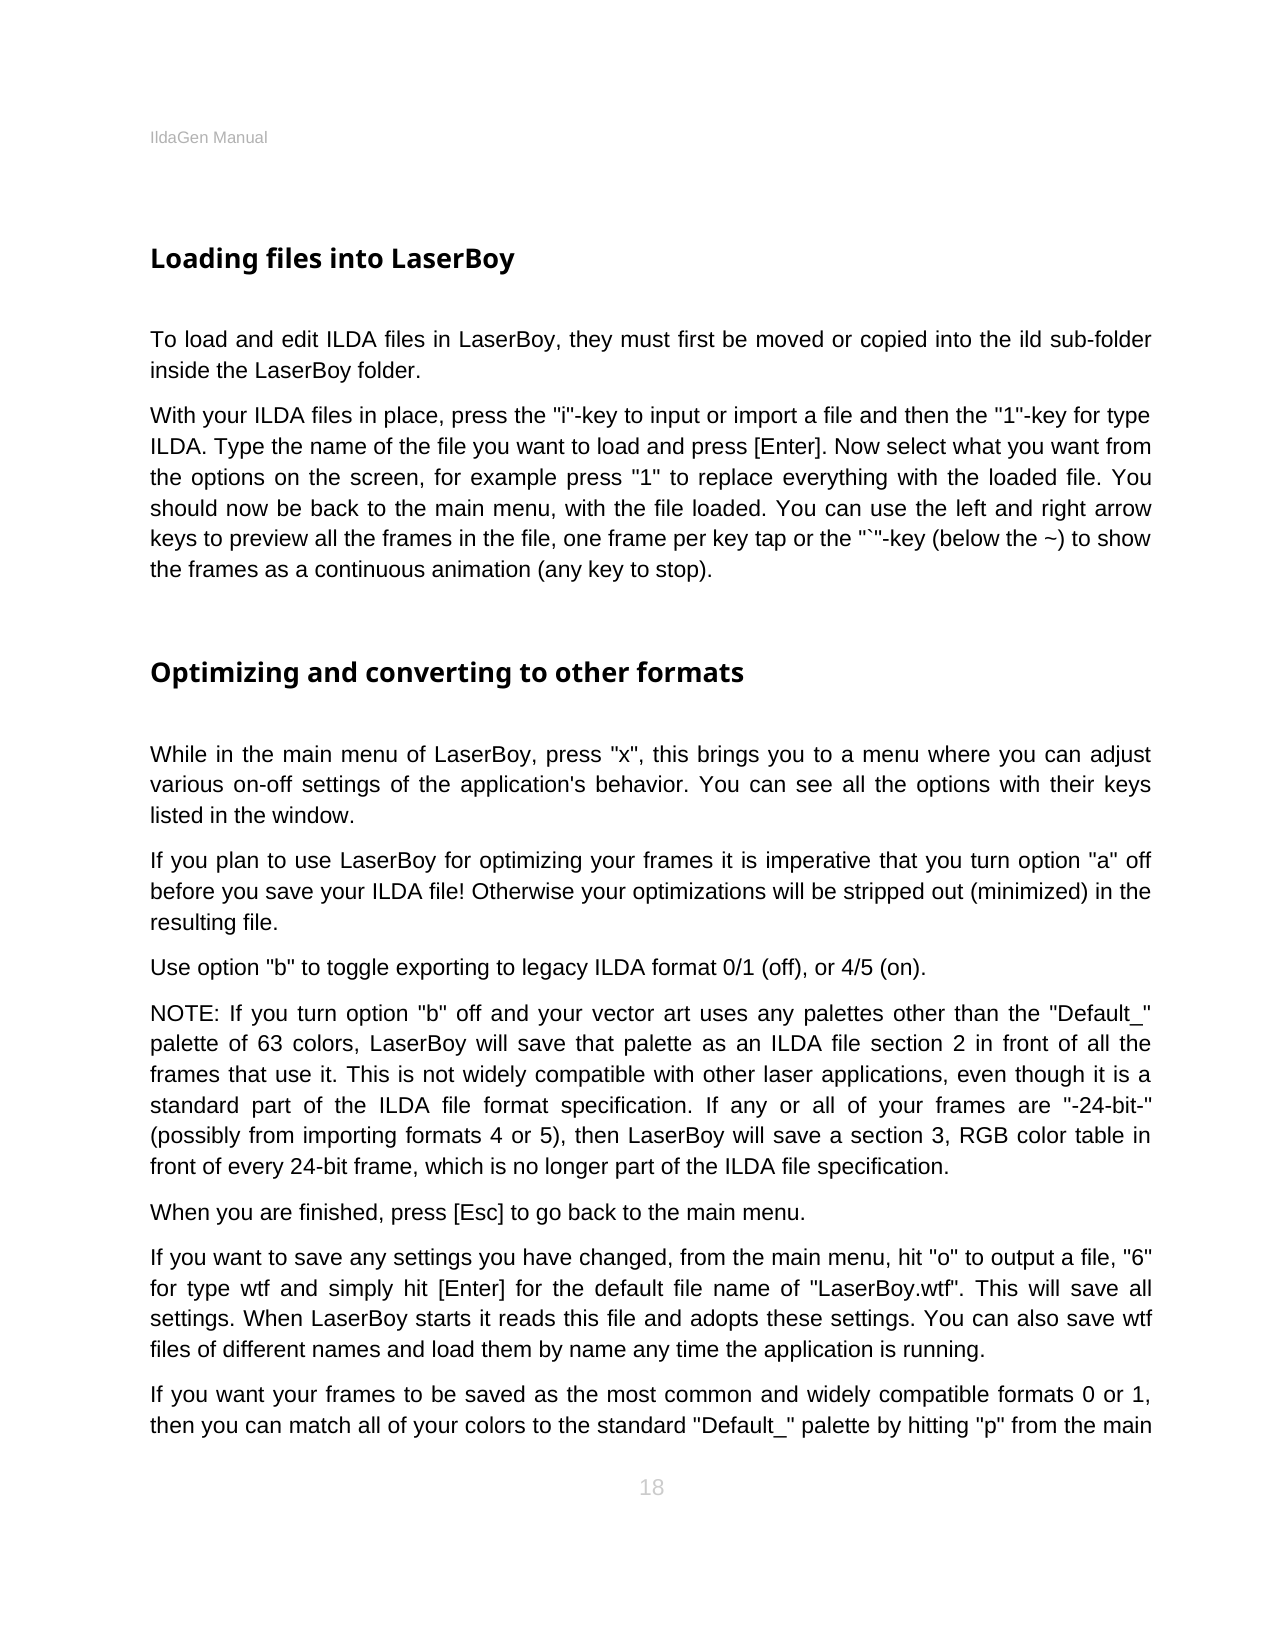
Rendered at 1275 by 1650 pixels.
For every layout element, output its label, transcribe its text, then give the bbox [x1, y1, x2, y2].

subtitle Optimizing and converting to other formats [150, 654, 1153, 691]
text While in the main menu of LaserBoy, press "x", this brings you to a menu where you can adjust various on-off settings of the application's behavior. You can see all the options with their keys listed in the window. [150, 741, 1153, 828]
subtitle Loading files into LaserBoy [150, 239, 1153, 276]
text If you want your frames to be saved as the most common and widely compatible formats 0 or 1, then you can match all of your colors to the standard "Default_" palette by hitting "p" from the main [150, 1382, 1153, 1438]
text When you are finished, press [Esc] to go back to the main menu. [150, 1199, 1153, 1225]
text If you want to save any settings you have changed, from the main menu, hit "o" to output a file, "6" for type wtf and simply hit [Enter] for the default file name of "LaserBoy.wtf". This will save all settings. When LaserBoy starts it reads this file and adopts these settings. You can also save wtf files of different names and load them by name any time the application is running. [150, 1244, 1153, 1362]
text If you plan to use LaserBoy for optimizing your frames it is imperative that you turn option "a" off before you save your ILDA file! Otherwise your optimizations will be stripped out (minimized) in the resulting file. [150, 848, 1153, 935]
text NOTE: If you turn option "b" off and your vector art uses any palettes other than the "Default_" palette of 63 colors, LaserBoy will save that palette as an ILDA file section 2 in front of all the frames that use it. This is not widely compatible with other laser applications, even though it is a standard part of the ILDA file format specification. If any or all of your frames are "-24-bit-" (possibly from importing formats 4 or 5), then LaserBoy will save a section 3, RGB color table in front of every 24-bit frame, which is no longer part of the ILDA file specification. [150, 1000, 1153, 1179]
text Use option "b" to toggle exporting to legacy ILDA format 0/1 (off), or 4/5 (on). [150, 955, 1153, 981]
text To load and edit ILDA files in LaserBoy, they must first be moved or copied into the ild sub-folder inside the LaserBoy folder. [150, 327, 1153, 383]
text With your ILDA files in place, press the "i"-key to input or import a file and then the "1"-key for type ILDA. Type the name of the file you want to load and press [Enter]. Now select what you want from the options on the screen, for example press "1" to replace everything with the loaded file. You should now be back to the main menu, with the file loaded. You can use the left and right arrow keys to preview all the frames in the file, one frame per key tap or the "`"-key (below the ~) to show the frames as a continuous animation (any key to stop). [150, 403, 1153, 582]
